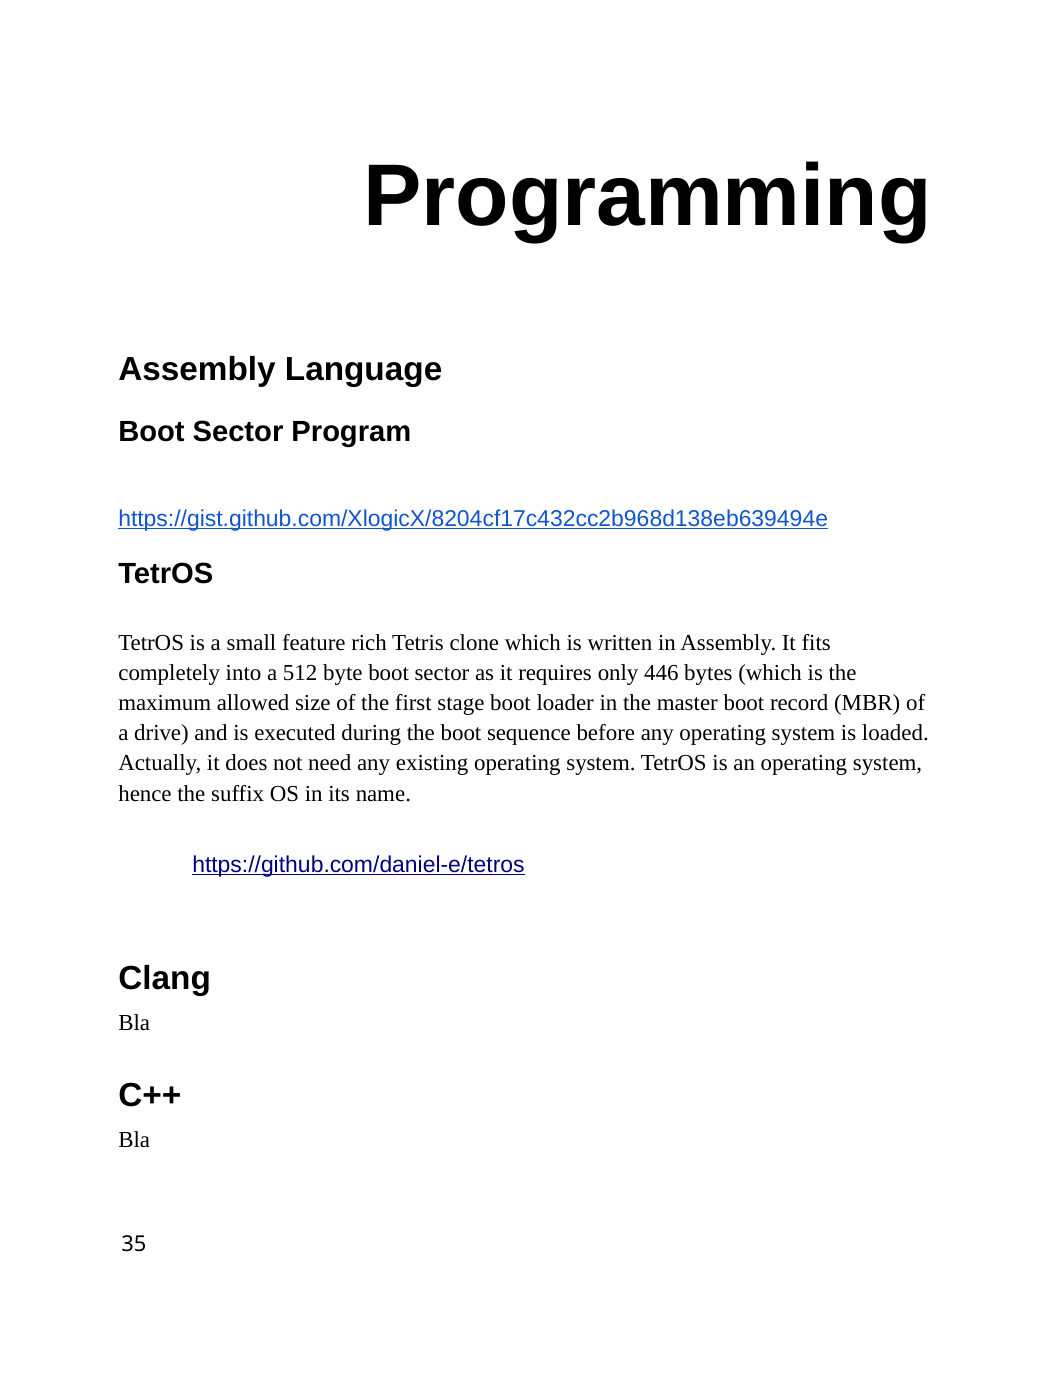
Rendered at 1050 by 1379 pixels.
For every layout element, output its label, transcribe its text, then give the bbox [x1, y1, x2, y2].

text Bla [118, 1126, 932, 1152]
text TetrOS is a small feature rich Tetris clone which is written in Assembly. It fits completely into a 512 byte boot sector as it requires only 446 bytes (which is the maximum allowed size of the first stage boot loader in the master boot record (MBR) of a drive) and is executed during the boot sequence before any operating system is loaded. Actually, it does not need any existing operating system. TetrOS is an operating system, hence the suffix OS in its name. [118, 629, 932, 806]
subtitle Clang [118, 958, 932, 997]
text https://gist.github.com/XlogicX/8204cf17c432cc2b968d138eb639494e [118, 505, 932, 532]
subtitle Assembly Language [118, 349, 932, 387]
subtitle Boot Sector Program [118, 414, 932, 448]
text Bla [118, 1009, 932, 1036]
subtitle Programming [118, 143, 932, 244]
subtitle TetrOS [118, 556, 932, 590]
text https://github.com/daniel-e/tetros [192, 851, 932, 877]
subtitle C++ [118, 1075, 932, 1113]
